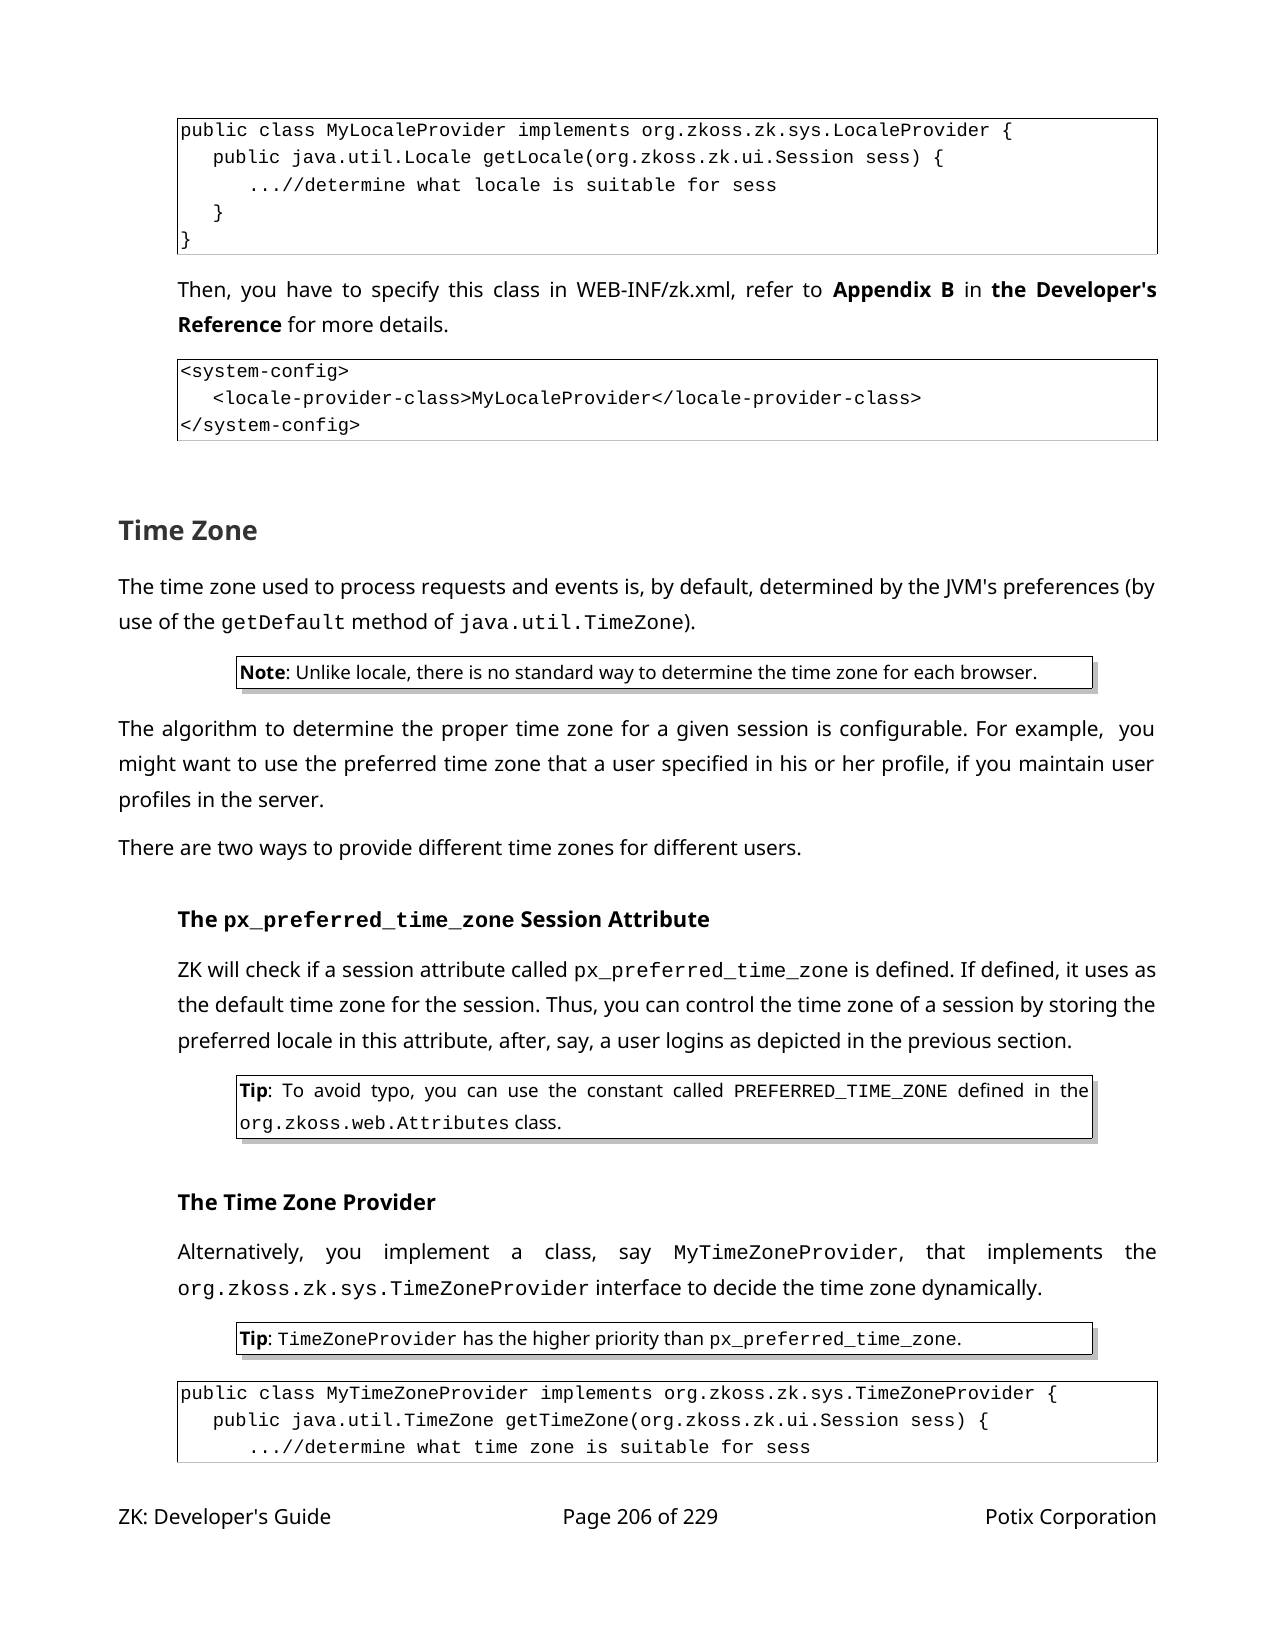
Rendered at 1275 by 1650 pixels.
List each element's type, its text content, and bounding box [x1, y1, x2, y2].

text </system-config> [178, 413, 1157, 440]
text There are two ways to provide different time zones for different users. [118, 833, 1157, 862]
text ...//determine what locale is suitable for sess [178, 172, 1157, 197]
subtitle Time Zone [118, 511, 1157, 548]
text public java.util.TimeZone getTimeZone(org.zkoss.zk.ui.Session sess) { [178, 1408, 1157, 1432]
text public class MyLocaleProvider implements org.zkoss.zk.sys.LocaleProvider { [178, 119, 1157, 142]
text Tip: TimeZoneProvider has the higher priority than px_preferred_time_zone. [237, 1323, 1092, 1354]
text Note: Unlike locale, there is no standard way to determine the time zone for each browser. [237, 657, 1092, 688]
text } [178, 227, 1157, 254]
text <locale-provider-class>MyLocaleProvider</locale-provider-class> [178, 386, 1157, 410]
subtitle The px_preferred_time_zone Session Attribute [177, 904, 1157, 934]
text The time zone used to process requests and events is, by default, determined by the JVM's preferences (by use of the getDefault method of java.util.TimeZone). [118, 572, 1157, 636]
text Tip: To avoid typo, you can use the constant called PREFERRED_TIME_ZONE defined in the org.zkoss.web.Attributes class. [237, 1076, 1092, 1138]
text } [178, 200, 1157, 224]
text ...//determine what time zone is suitable for sess [178, 1435, 1157, 1462]
text ZK will check if a session attribute called px_preferred_time_zone is defined. If defined, it uses as the default time zone for the session. Thus, you can control the time zone of a session by storing the preferred locale in this attribute, after, say, a user logins as depicted in the previous section. [177, 955, 1157, 1054]
text public class MyTimeZoneProvider implements org.zkoss.zk.sys.TimeZoneProvider { [178, 1382, 1157, 1405]
text <system-config> [178, 360, 1157, 383]
text public java.util.Locale getLocale(org.zkoss.zk.ui.Session sess) { [178, 145, 1157, 169]
text Then, you have to specify this class in WEB-INF/zk.xml, refer to Appendix B in the Developer's Reference for more details. [177, 275, 1157, 338]
text Alternatively, you implement a class, say MyTimeZoneProvider, that implements the org.zkoss.zk.sys.TimeZoneProvider interface to decide the time zone dynamically. [177, 1237, 1157, 1302]
subtitle The Time Zone Provider [177, 1187, 1157, 1217]
text The algorithm to determine the proper time zone for a given session is configurable. For example, you might want to use the preferred time zone that a user specified in his or her profile, if you maintain user profiles in the server. [118, 714, 1157, 813]
